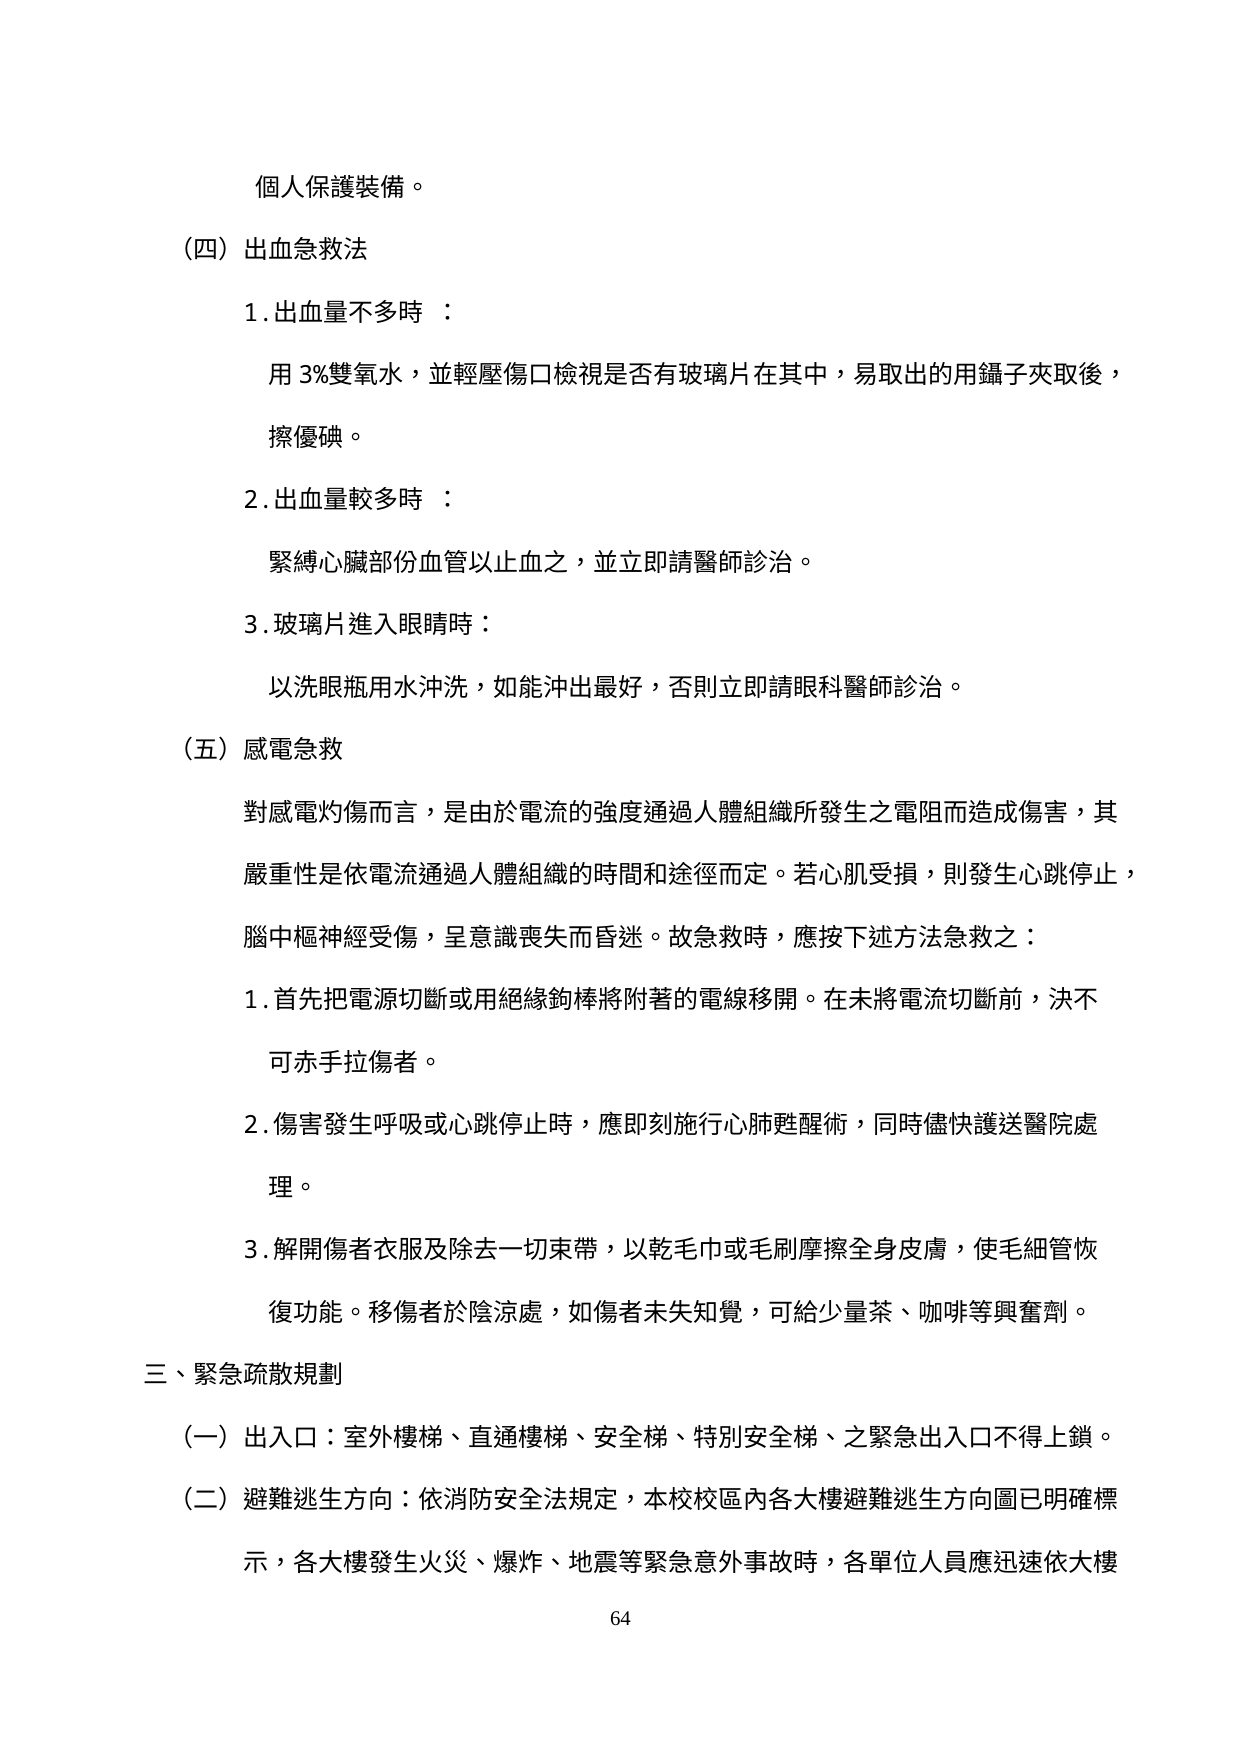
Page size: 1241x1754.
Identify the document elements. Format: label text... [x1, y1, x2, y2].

text （四）出血急救法 [168, 206, 1122, 268]
text 2.出血量較多時 ： 緊縛心臟部份血管以止血之，並立即請醫師診治。 [243, 456, 1122, 581]
text 3.解開傷者衣服及除去一切束帶，以乾毛巾或毛刷摩擦全身皮膚，使毛細管恢復功能。移傷者於陰涼處，如傷者未失知覺，可給少量茶、咖啡等興奮劑。 [243, 1206, 1122, 1331]
text （一）出入口：室外樓梯、直通樓梯、安全梯、特別安全梯、之緊急出入口不得上鎖。 [168, 1393, 1122, 1456]
text （五）感電急救 [168, 706, 1122, 768]
text 2.傷害發生呼吸或心跳停止時，應即刻施行心肺甦醒術，同時儘快護送醫院處理。 [243, 1081, 1122, 1206]
text （二）避難逃生方向：依消防安全法規定，本校校區內各大樓避難逃生方向圖已明確標示，各大樓發生火災、爆炸、地震等緊急意外事故時，各單位人員應迅速依大樓 [168, 1456, 1122, 1581]
text 用3%雙氧水，並輕壓傷口檢視是否有玻璃片在其中，易取出的用鑷子夾取後，擦優碘。 [268, 331, 1122, 456]
text 1.出血量不多時 ： [243, 268, 1122, 331]
text 三、緊急疏散規劃 [143, 1331, 1122, 1393]
text 個人保護裝備。 [231, 143, 1122, 206]
text 1.首先把電源切斷或用絕緣鉤棒將附著的電線移開。在未將電流切斷前，決不可赤手拉傷者。 [243, 956, 1122, 1081]
text 對感電灼傷而言，是由於電流的強度通過人體組織所發生之電阻而造成傷害，其嚴重性是依電流通過人體組織的時間和途徑而定。若心肌受損，則發生心跳停止，腦中樞神經受傷，呈意識喪失而昏迷。故急救時，應按下述方法急救之： [243, 768, 1122, 956]
text 3.玻璃片進入眼睛時： 以洗眼瓶用水沖洗，如能沖出最好，否則立即請眼科醫師診治。 [243, 581, 1122, 706]
